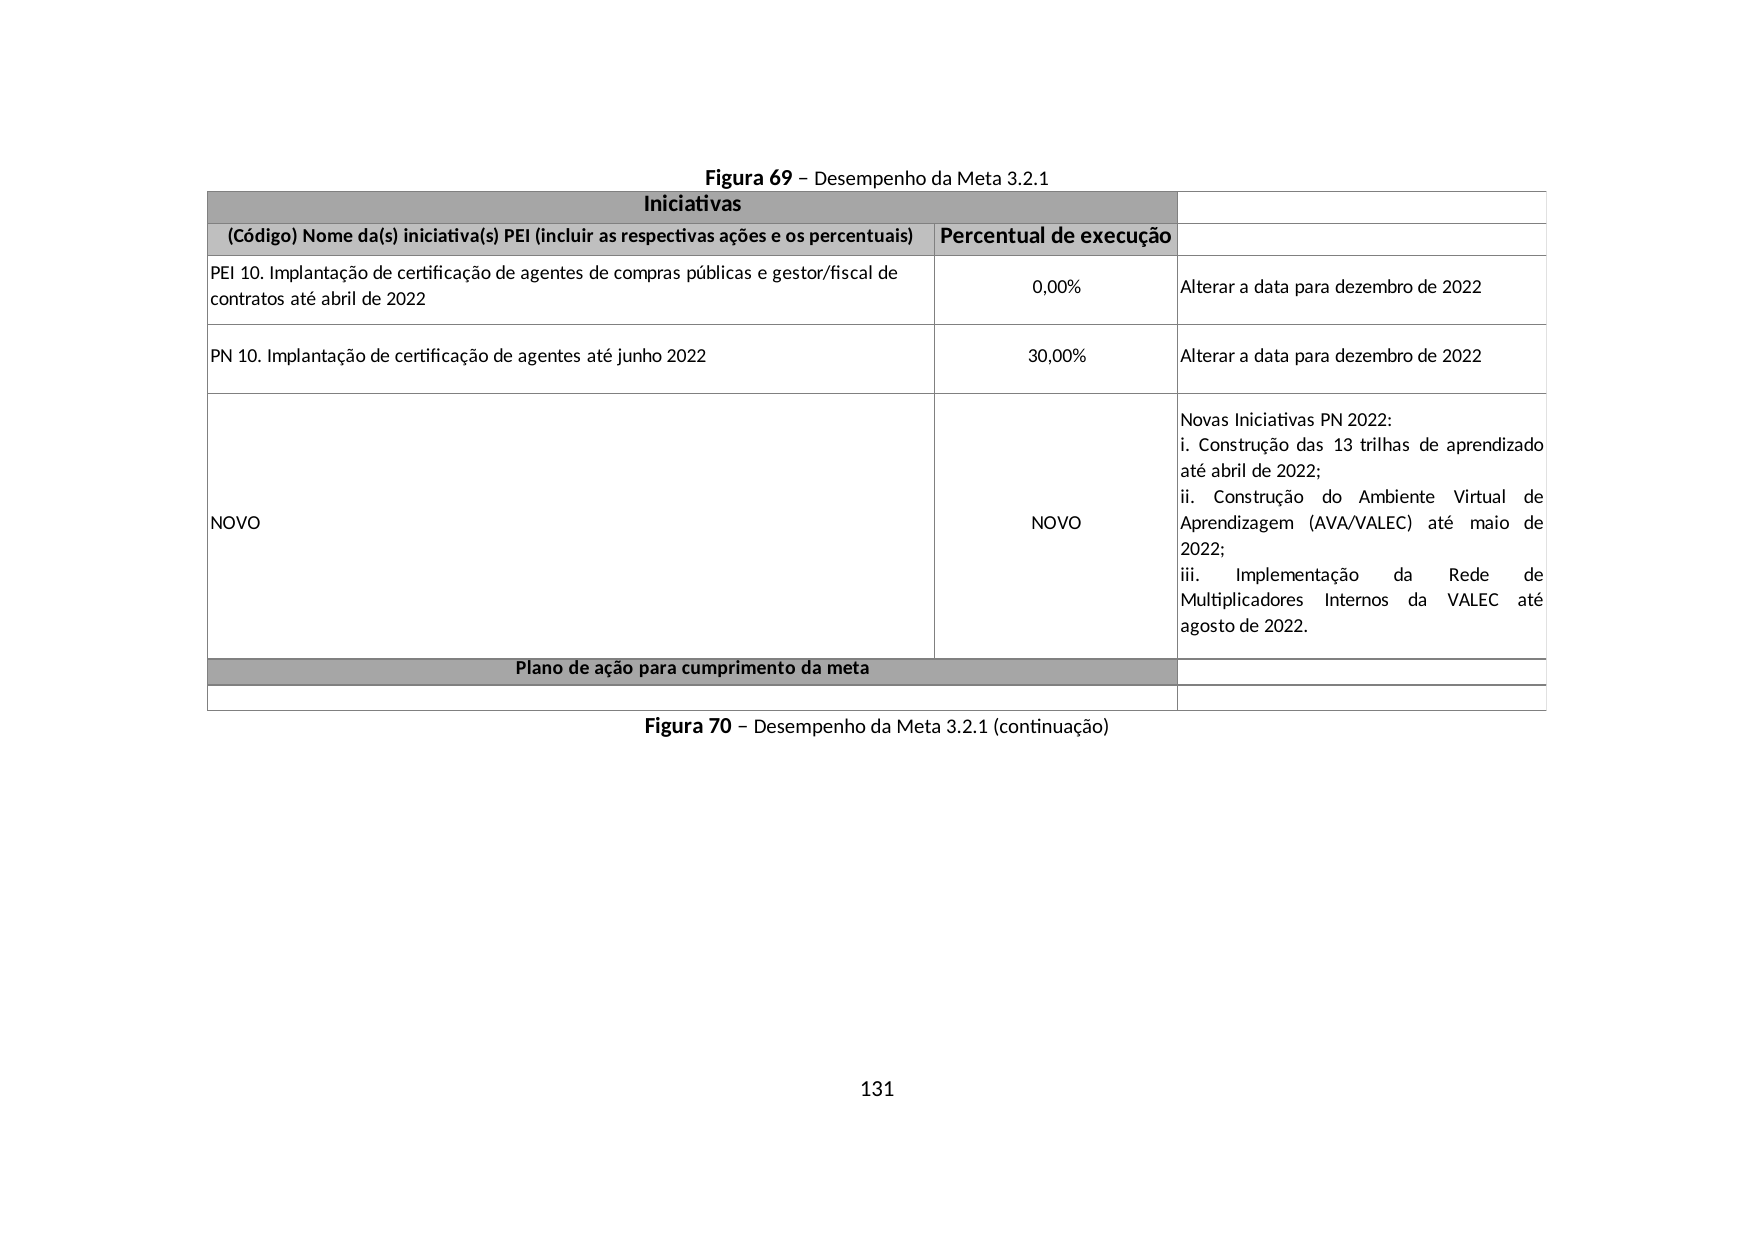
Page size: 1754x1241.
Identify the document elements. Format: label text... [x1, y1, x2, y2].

text Figura 70 – Desempenho da Meta 3.2.1 (continuação) [150, 711, 1604, 739]
text Figura 69 – Desempenho da Meta 3.2.1 [150, 163, 1604, 191]
